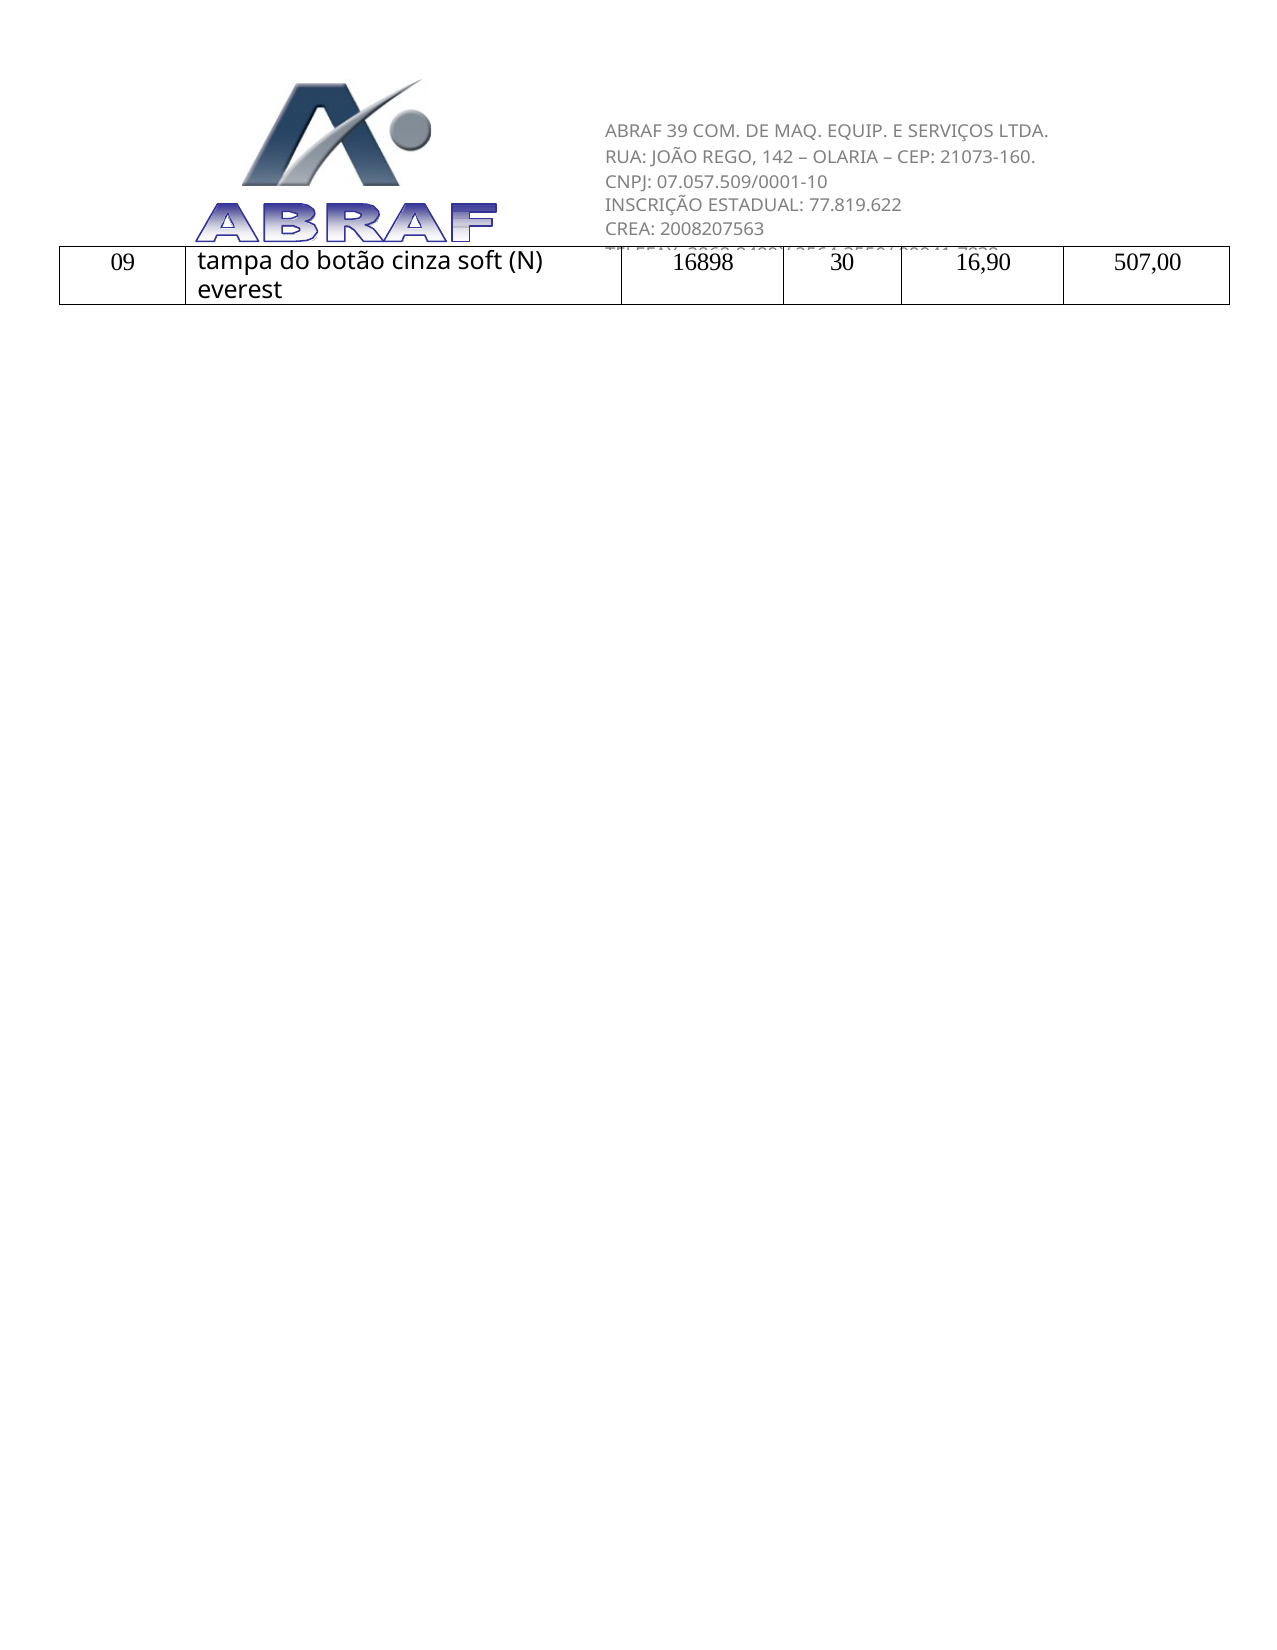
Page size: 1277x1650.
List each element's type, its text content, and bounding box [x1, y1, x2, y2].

table_cell 09 [60, 247, 185, 304]
table_cell tampa do botão cinza soft (N) everest [186, 247, 621, 304]
table_cell 30 [784, 249, 901, 304]
table_cell 507,00 [1064, 247, 1229, 304]
table_cell 16898 [622, 249, 783, 304]
table_cell 16,90 [902, 249, 1063, 304]
